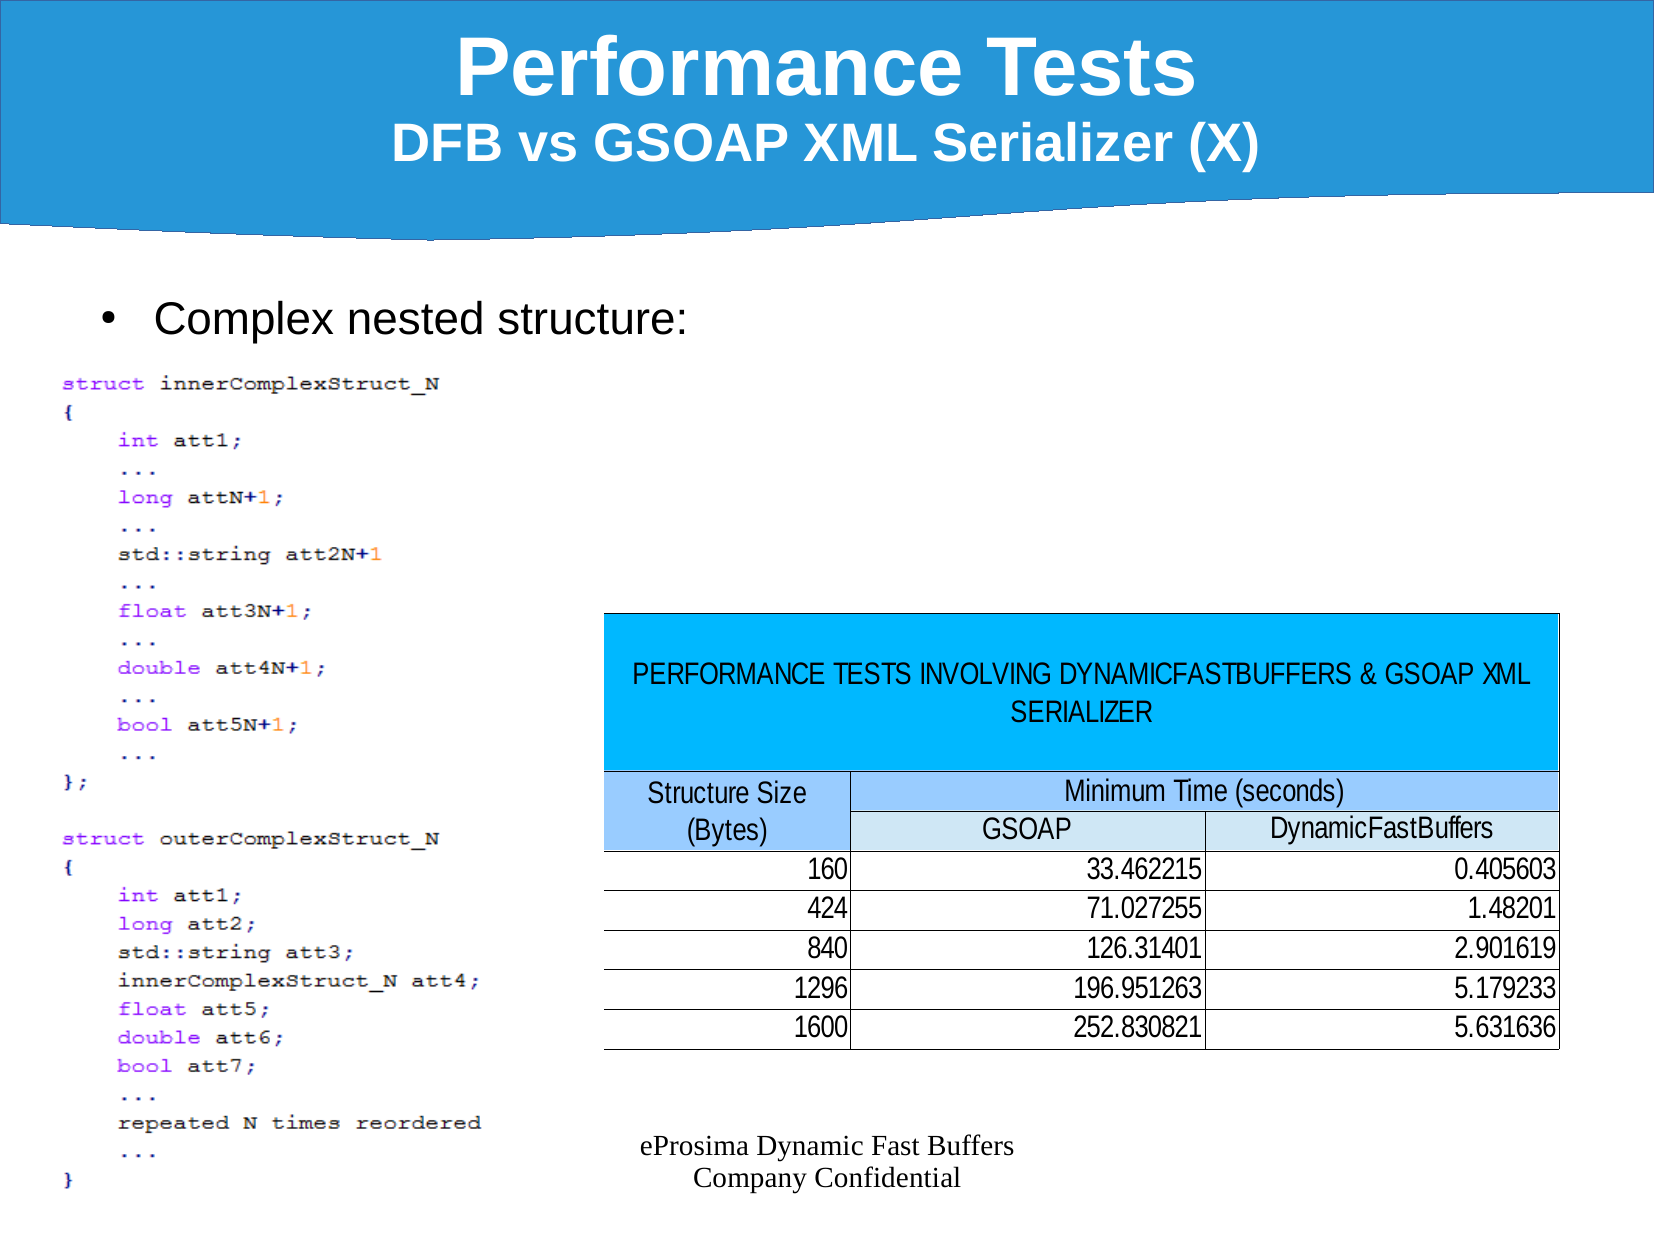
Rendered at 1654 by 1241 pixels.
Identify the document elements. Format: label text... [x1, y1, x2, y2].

picture [60, 374, 511, 1201]
text_box Performance Tests DFB vs GSOAP XML Serializer (X) [0, 0, 1654, 241]
list Complex nested structure: [82, 293, 1571, 1063]
picture [604, 613, 1561, 1051]
